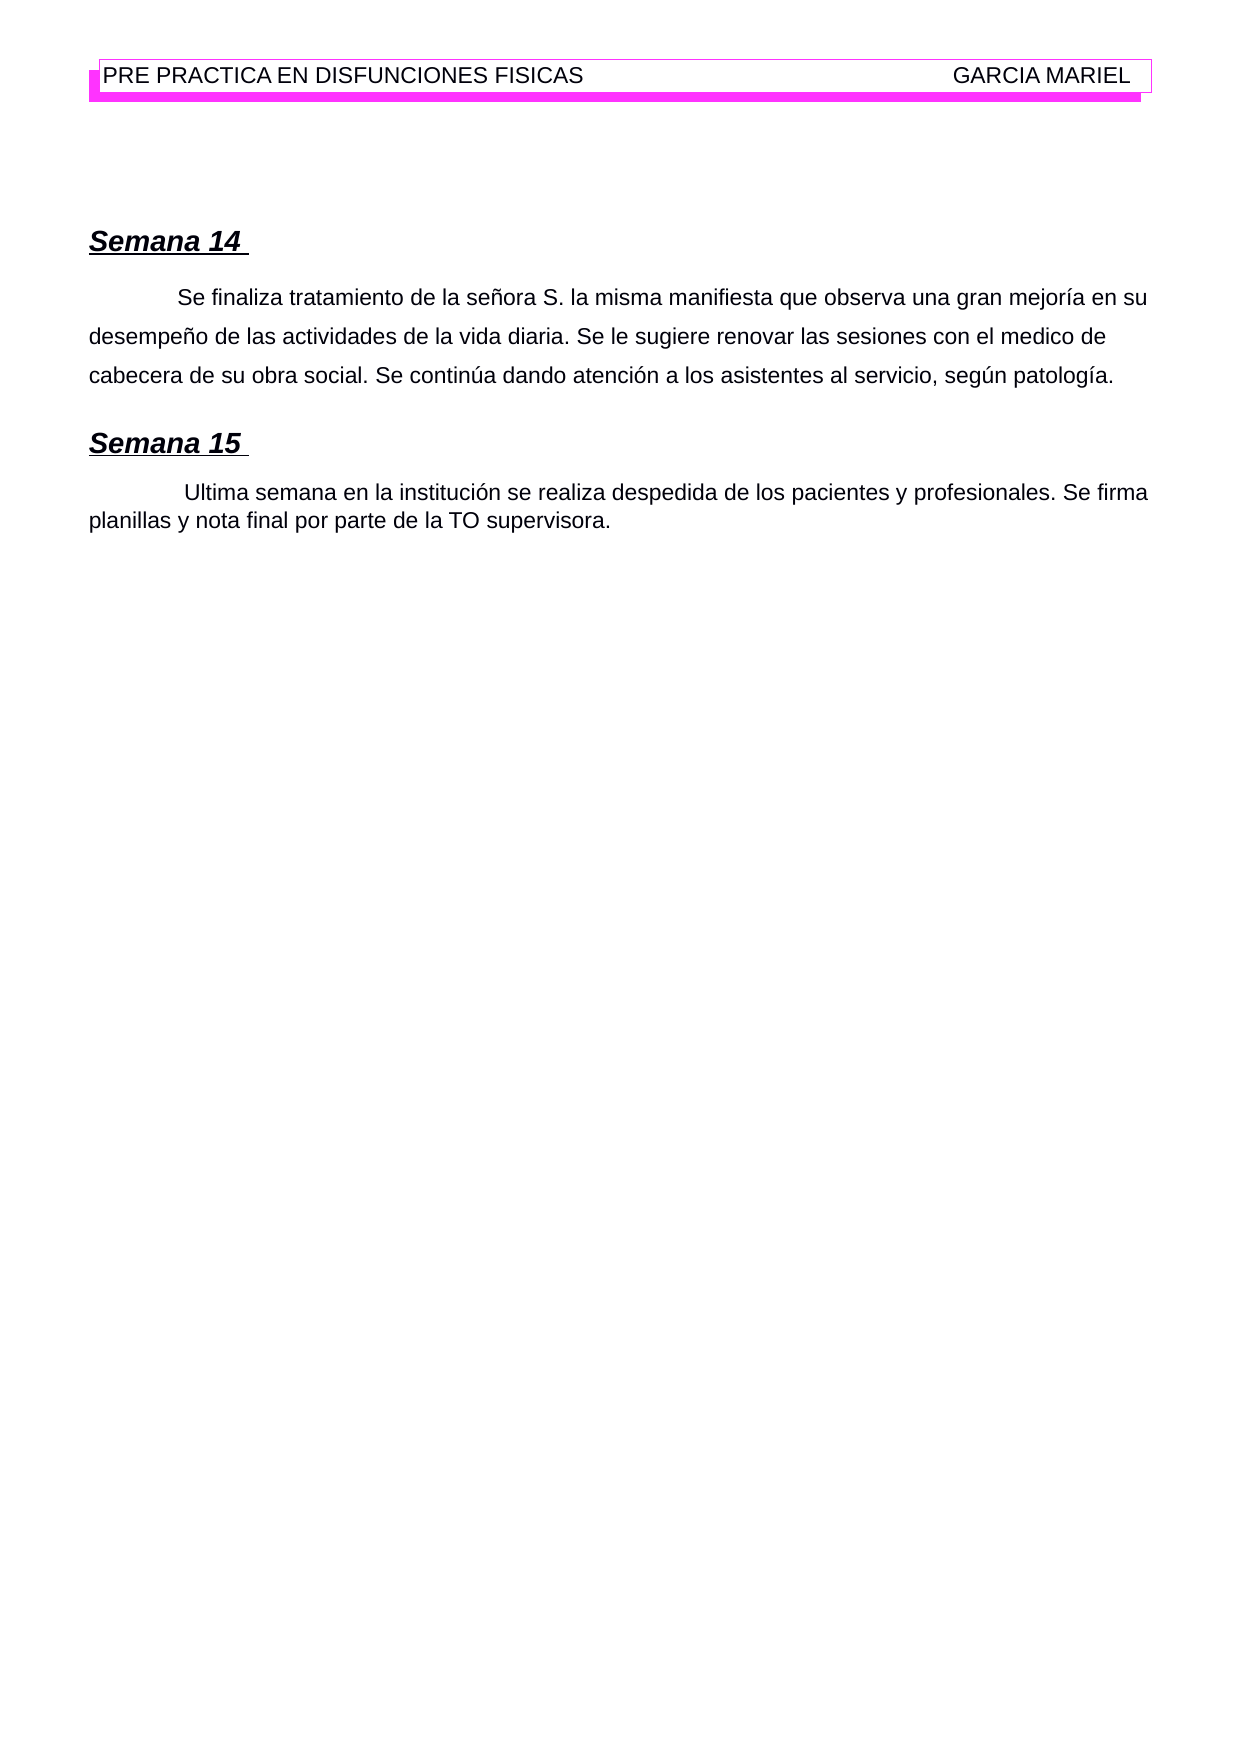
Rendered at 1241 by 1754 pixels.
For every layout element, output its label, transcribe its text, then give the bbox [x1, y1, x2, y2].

text Semana 14 [88, 224, 1152, 257]
text Se finaliza tratamiento de la señora S. la misma manifiesta que observa una gran mejoría en su desempeño de las actividades de la vida diaria. Se le sugiere renovar las sesiones con el medico de cabecera de su obra social. Se continúa dando atención a los asistentes al servicio, según patología. [88, 283, 1152, 389]
text Semana 15 [88, 426, 1152, 459]
text Ultima semana en la institución se realiza despedida de los pacientes y profesionales. Se firma planillas y nota final por parte de la TO supervisora. [88, 478, 1152, 533]
